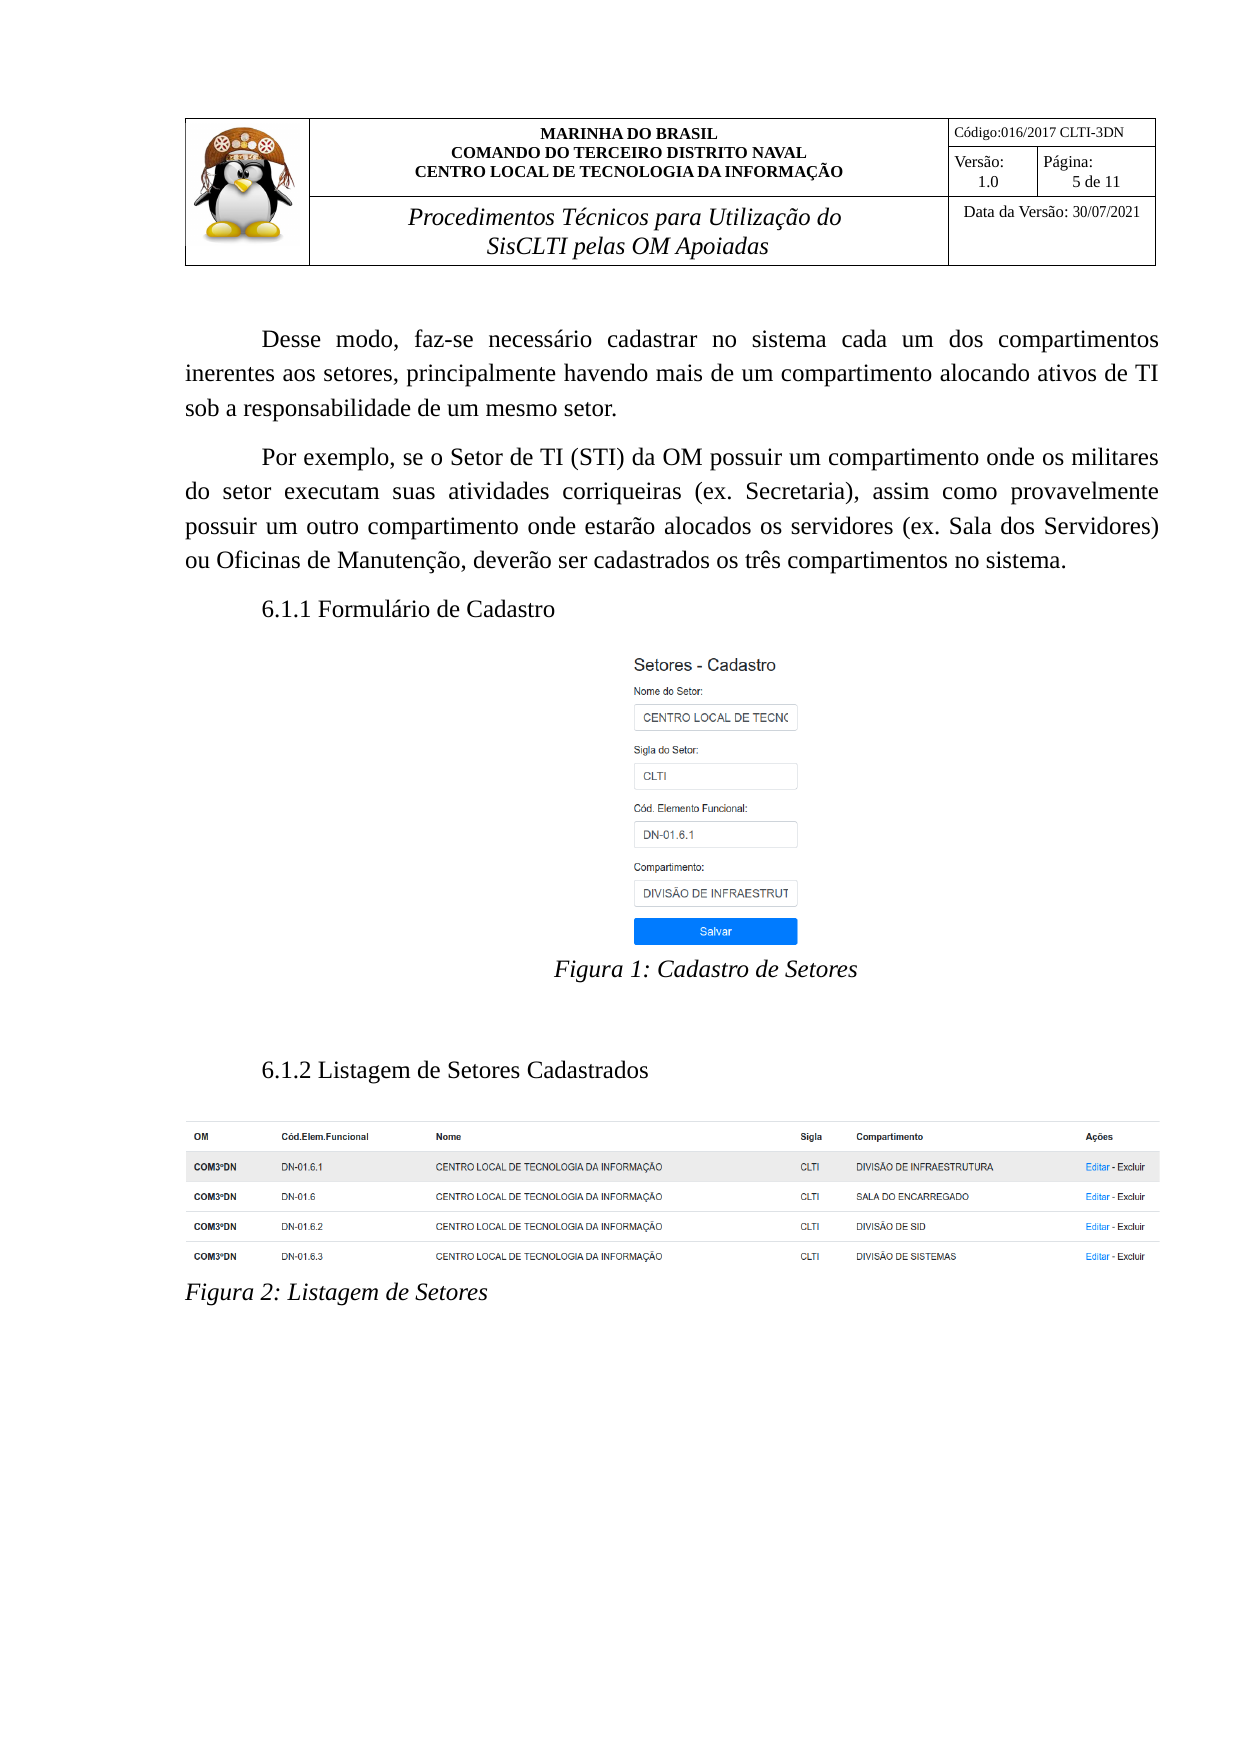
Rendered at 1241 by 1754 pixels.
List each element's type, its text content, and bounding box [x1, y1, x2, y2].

picture [185, 123, 301, 246]
text 6.1.2 Listagem de Setores Cadastrados [185, 1056, 1160, 1084]
text 6.1.1 Formulário de Cadastro [185, 594, 1160, 623]
text Desse modo, faz-se necessário cadastrar no sistema cada um dos compartimentos inerentes aos setores, principalmente havendo mais de um compartimento alocando ativos de TI sob a responsabilidade de um mesmo setor. [185, 324, 1160, 421]
text Figura 2: Listagem de Setores [185, 1277, 1160, 1306]
picture [625, 648, 807, 955]
picture [184, 1117, 1160, 1277]
text Figura 1: Cadastro de Setores [554, 955, 878, 983]
text Por exemplo, se o Setor de TI (STI) da OM possuir um compartimento onde os militares do setor executam suas atividades corriqueiras (ex. Secretaria), assim como provavelmente possuir um outro compartimento onde estarão alocados os servidores (ex. Sala dos Servidores) ou Oficinas de Manutenção, deverão ser cadastrados os três compartimentos no sistema. [185, 442, 1160, 574]
